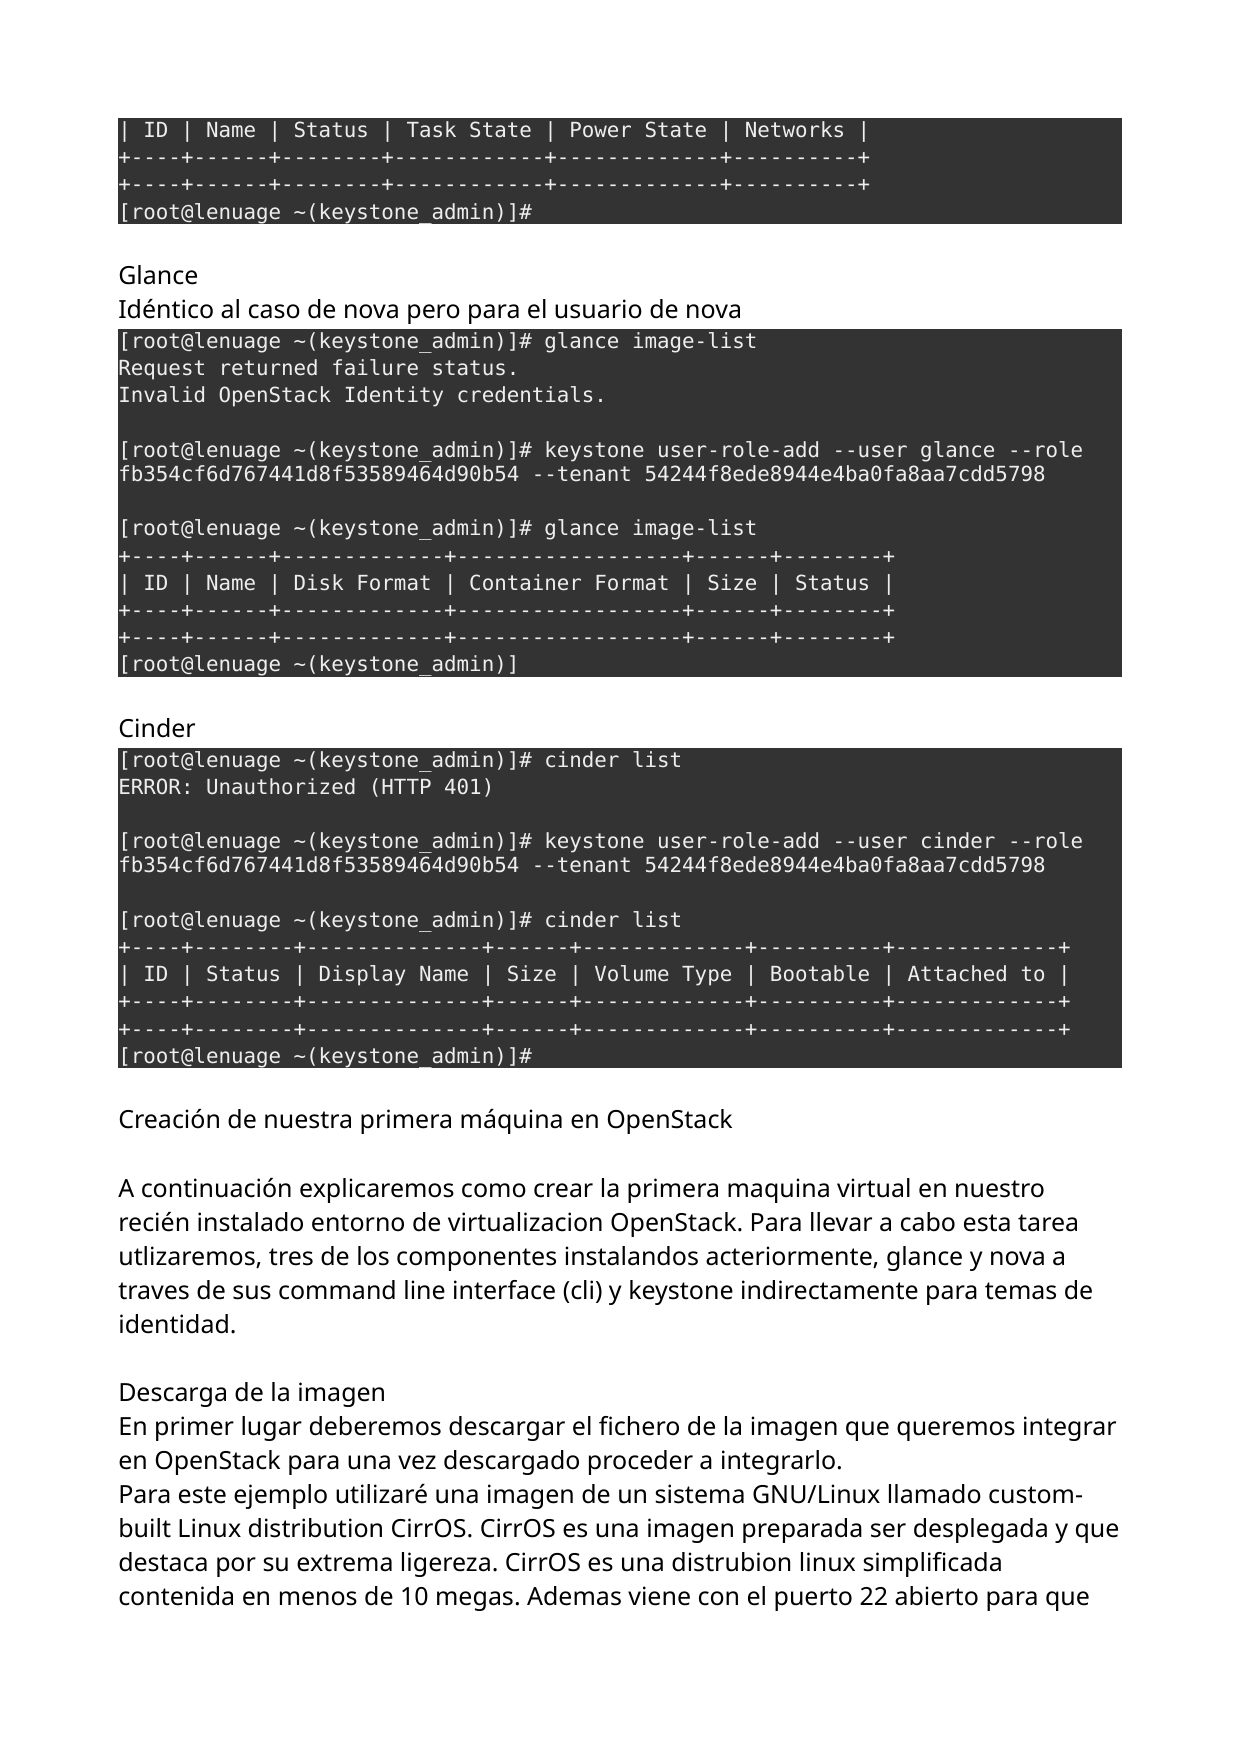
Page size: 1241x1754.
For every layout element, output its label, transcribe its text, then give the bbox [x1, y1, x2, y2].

text [root@lenuage ~(keystone_admin)]# cinder list [118, 908, 1122, 932]
text A continuación explicaremos como crear la primera maquina virtual en nuestro recién instalado entorno de virtualizacion OpenStack. Para llevar a cabo esta tarea utlizaremos, tres de los componentes instalandos acteriormente, glance y nova a traves de sus command line interface (cli) y keystone indirectamente para temas de identidad. [118, 1170, 1122, 1341]
text +----+------+-------------+------------------+------+--------+ [118, 544, 1122, 568]
text Invalid OpenStack Identity credentials. [118, 383, 1122, 408]
text +----+------+-------------+------------------+------+--------+ [118, 598, 1122, 622]
text [root@lenuage ~(keystone_admin)]# glance image-list [118, 329, 1122, 353]
text [root@lenuage ~(keystone_admin)]# keystone user-role-add --user cinder --role fb354cf6d767441d8f53589464d90b54 --tenant 54244f8ede8944e4ba0fa8aa7cdd5798 [118, 829, 1122, 878]
text | ID | Name | Disk Format | Container Format | Size | Status | [118, 571, 1122, 595]
text +----+------+--------+------------+-------------+----------+ [118, 172, 1122, 197]
text [root@lenuage ~(keystone_admin)]# [118, 200, 1122, 224]
text +----+--------+--------------+------+-------------+----------+-------------+ [118, 989, 1122, 1014]
text ERROR: Unauthorized (HTTP 401) [118, 775, 1122, 799]
text +----+--------+--------------+------+-------------+----------+-------------+ [118, 935, 1122, 959]
text Request returned failure status. [118, 356, 1122, 381]
text | ID | Status | Display Name | Size | Volume Type | Bootable | Attached to | [118, 962, 1122, 987]
text Creación de nuestra primera máquina en OpenStack [118, 1102, 1122, 1136]
text [root@lenuage ~(keystone_admin)] [118, 652, 1122, 677]
text +----+------+--------+------------+-------------+----------+ [118, 145, 1122, 169]
text Para este ejemplo utilizaré una imagen de un sistema GNU/Linux llamado custom-built Linux distribution CirrOS. CirrOS es una imagen preparada ser desplegada y que destaca por su extrema ligereza. CirrOS es una distrubion linux simplificada contenida en menos de 10 megas. Ademas viene con el puerto 22 abierto para que [118, 1477, 1122, 1613]
text Descarga de la imagen [118, 1375, 1122, 1409]
text +----+------+-------------+------------------+------+--------+ [118, 625, 1122, 649]
text [root@lenuage ~(keystone_admin)]# keystone user-role-add --user glance --role fb354cf6d767441d8f53589464d90b54 --tenant 54244f8ede8944e4ba0fa8aa7cdd5798 [118, 438, 1122, 486]
text [root@lenuage ~(keystone_admin)]# [118, 1044, 1122, 1068]
text [root@lenuage ~(keystone_admin)]# glance image-list [118, 516, 1122, 541]
text [root@lenuage ~(keystone_admin)]# cinder list [118, 748, 1122, 772]
text Glance [118, 258, 1122, 292]
text Cinder [118, 711, 1122, 745]
text En primer lugar deberemos descargar el fichero de la imagen que queremos integrar en OpenStack para una vez descargado proceder a integrarlo. [118, 1409, 1122, 1477]
text | ID | Name | Status | Task State | Power State | Networks | [118, 118, 1122, 142]
text Idéntico al caso de nova pero para el usuario de nova [118, 292, 1122, 326]
text +----+--------+--------------+------+-------------+----------+-------------+ [118, 1017, 1122, 1041]
